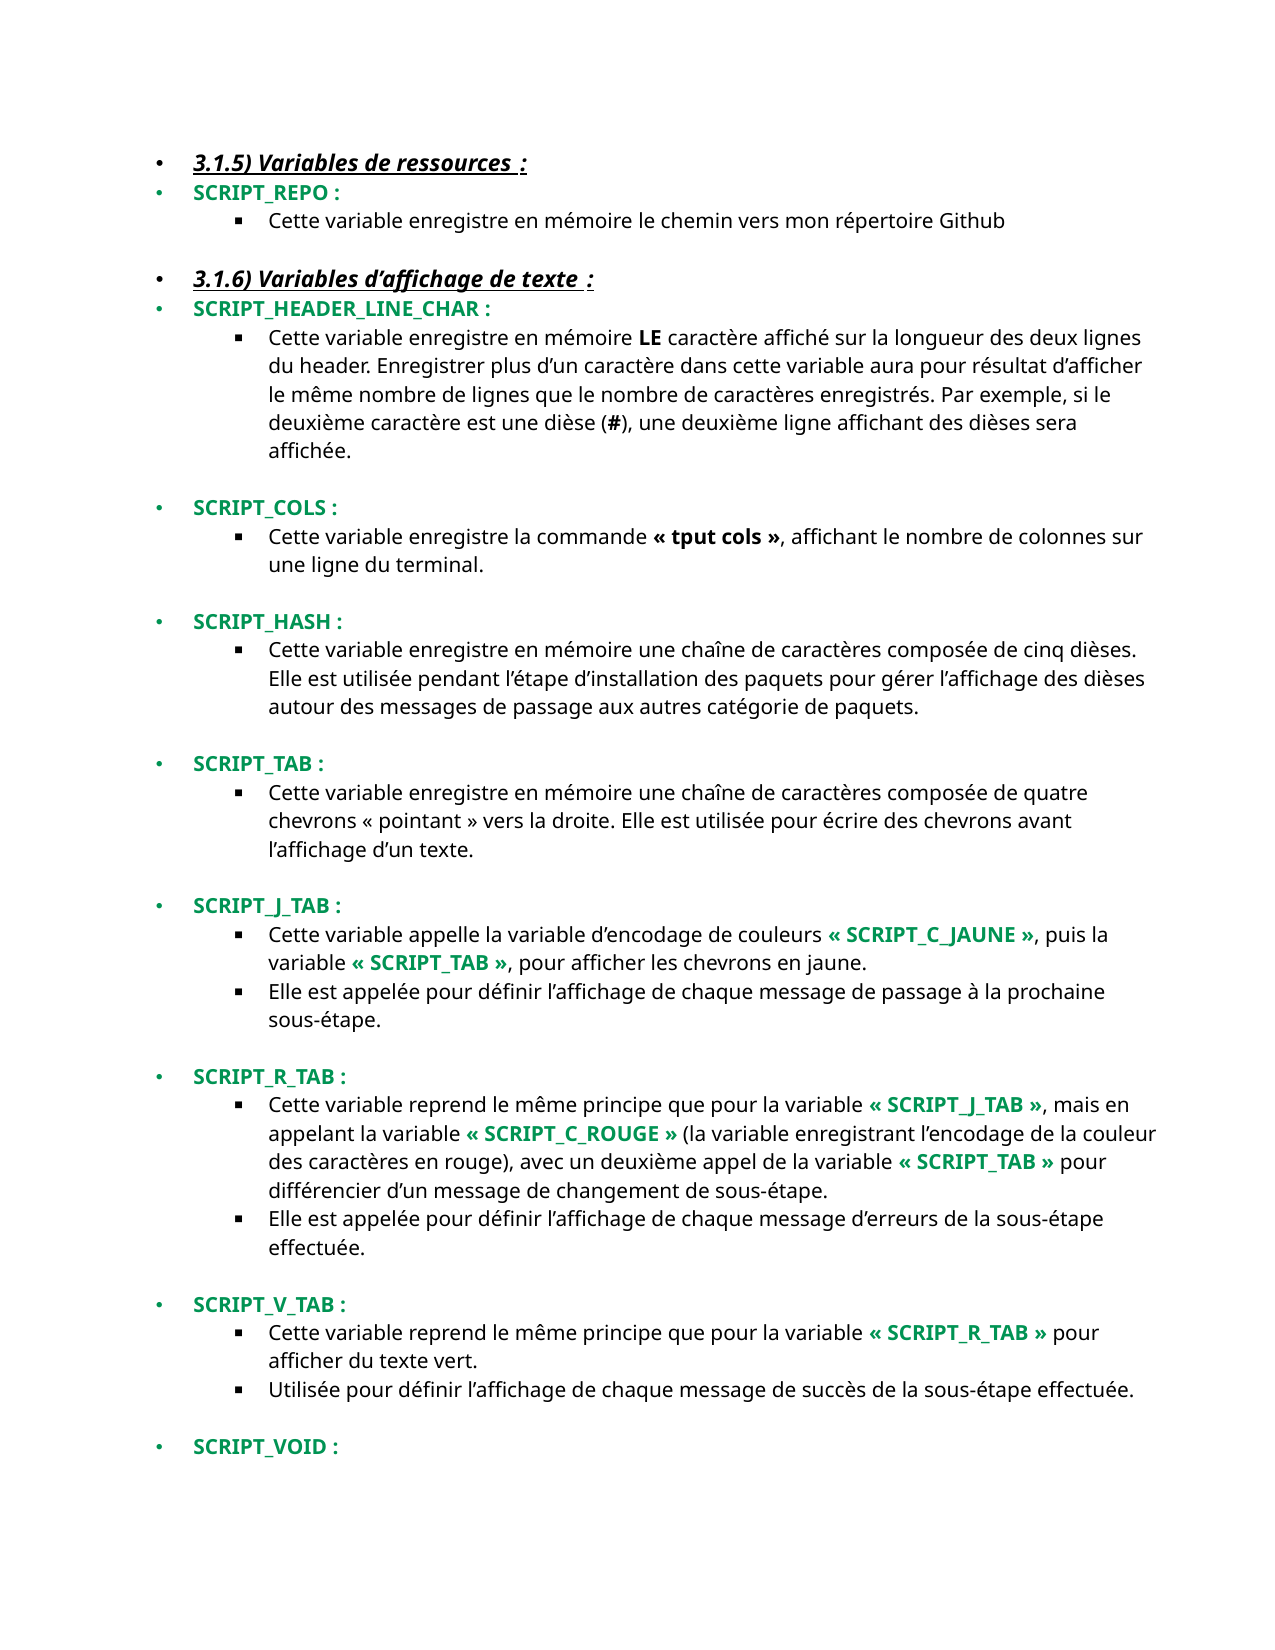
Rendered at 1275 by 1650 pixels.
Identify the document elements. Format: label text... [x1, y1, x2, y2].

list SCRIPT_J_TAB : [156, 892, 1157, 920]
list SCRIPT_R_TAB : [156, 1062, 1157, 1091]
list SCRIPT_V_TAB : [156, 1290, 1157, 1318]
list SCRIPT_COLS : [156, 493, 1157, 522]
list Cette variable enregistre en mémoire LE caractère affiché sur la longueur des deux lignes du header. Enregistrer plus d’un caractère dans cette variable aura pour résultat d’afficher le même nombre de lignes que le nombre de caractères enregistrés. Par exemple, si le deuxième caractère est une dièse (#), une deuxième ligne affichant des dièses sera affichée. [231, 323, 1157, 465]
list Cette variable appelle la variable d’encodage de couleurs « SCRIPT_C_JAUNE », puis la variable « SCRIPT_TAB », pour afficher les chevrons en jaune. [231, 920, 1157, 977]
list SCRIPT_TAB : [156, 749, 1157, 778]
list 3.1.6) Variables d’affichage de texte : [156, 263, 1157, 294]
list Cette variable enregistre en mémoire le chemin vers mon répertoire Github [231, 206, 1157, 235]
list SCRIPT_HEADER_LINE_CHAR : [156, 294, 1157, 323]
list Cette variable reprend le même principe que pour la variable « SCRIPT_J_TAB », mais en appelant la variable « SCRIPT_C_ROUGE » (la variable enregistrant l’encodage de la couleur des caractères en rouge), avec un deuxième appel de la variable « SCRIPT_TAB » pour différencier d’un message de changement de sous-étape. [231, 1091, 1157, 1204]
list Elle est appelée pour définir l’affichage de chaque message d’erreurs de la sous-étape effectuée. [231, 1204, 1157, 1261]
list SCRIPT_VOID : [156, 1432, 1157, 1460]
list Utilisée pour définir l’affichage de chaque message de succès de la sous-étape effectuée. [231, 1375, 1157, 1403]
list Elle est appelée pour définir l’affichage de chaque message de passage à la prochaine sous-étape. [231, 977, 1157, 1034]
list Cette variable enregistre en mémoire une chaîne de caractères composée de quatre chevrons « pointant » vers la droite. Elle est utilisée pour écrire des chevrons avant l’affichage d’un texte. [231, 778, 1157, 863]
list Cette variable reprend le même principe que pour la variable « SCRIPT_R_TAB » pour afficher du texte vert. [231, 1318, 1157, 1375]
list Cette variable enregistre en mémoire une chaîne de caractères composée de cinq dièses. Elle est utilisée pendant l’étape d’installation des paquets pour gérer l’affichage des dièses autour des messages de passage aux autres catégorie de paquets. [231, 636, 1157, 721]
list 3.1.5) Variables de ressources : [156, 147, 1157, 178]
list SCRIPT_REPO : [156, 178, 1157, 206]
list SCRIPT_HASH : [156, 607, 1157, 636]
list Cette variable enregistre la commande « tput cols », affichant le nombre de colonnes sur une ligne du terminal. [231, 522, 1157, 579]
